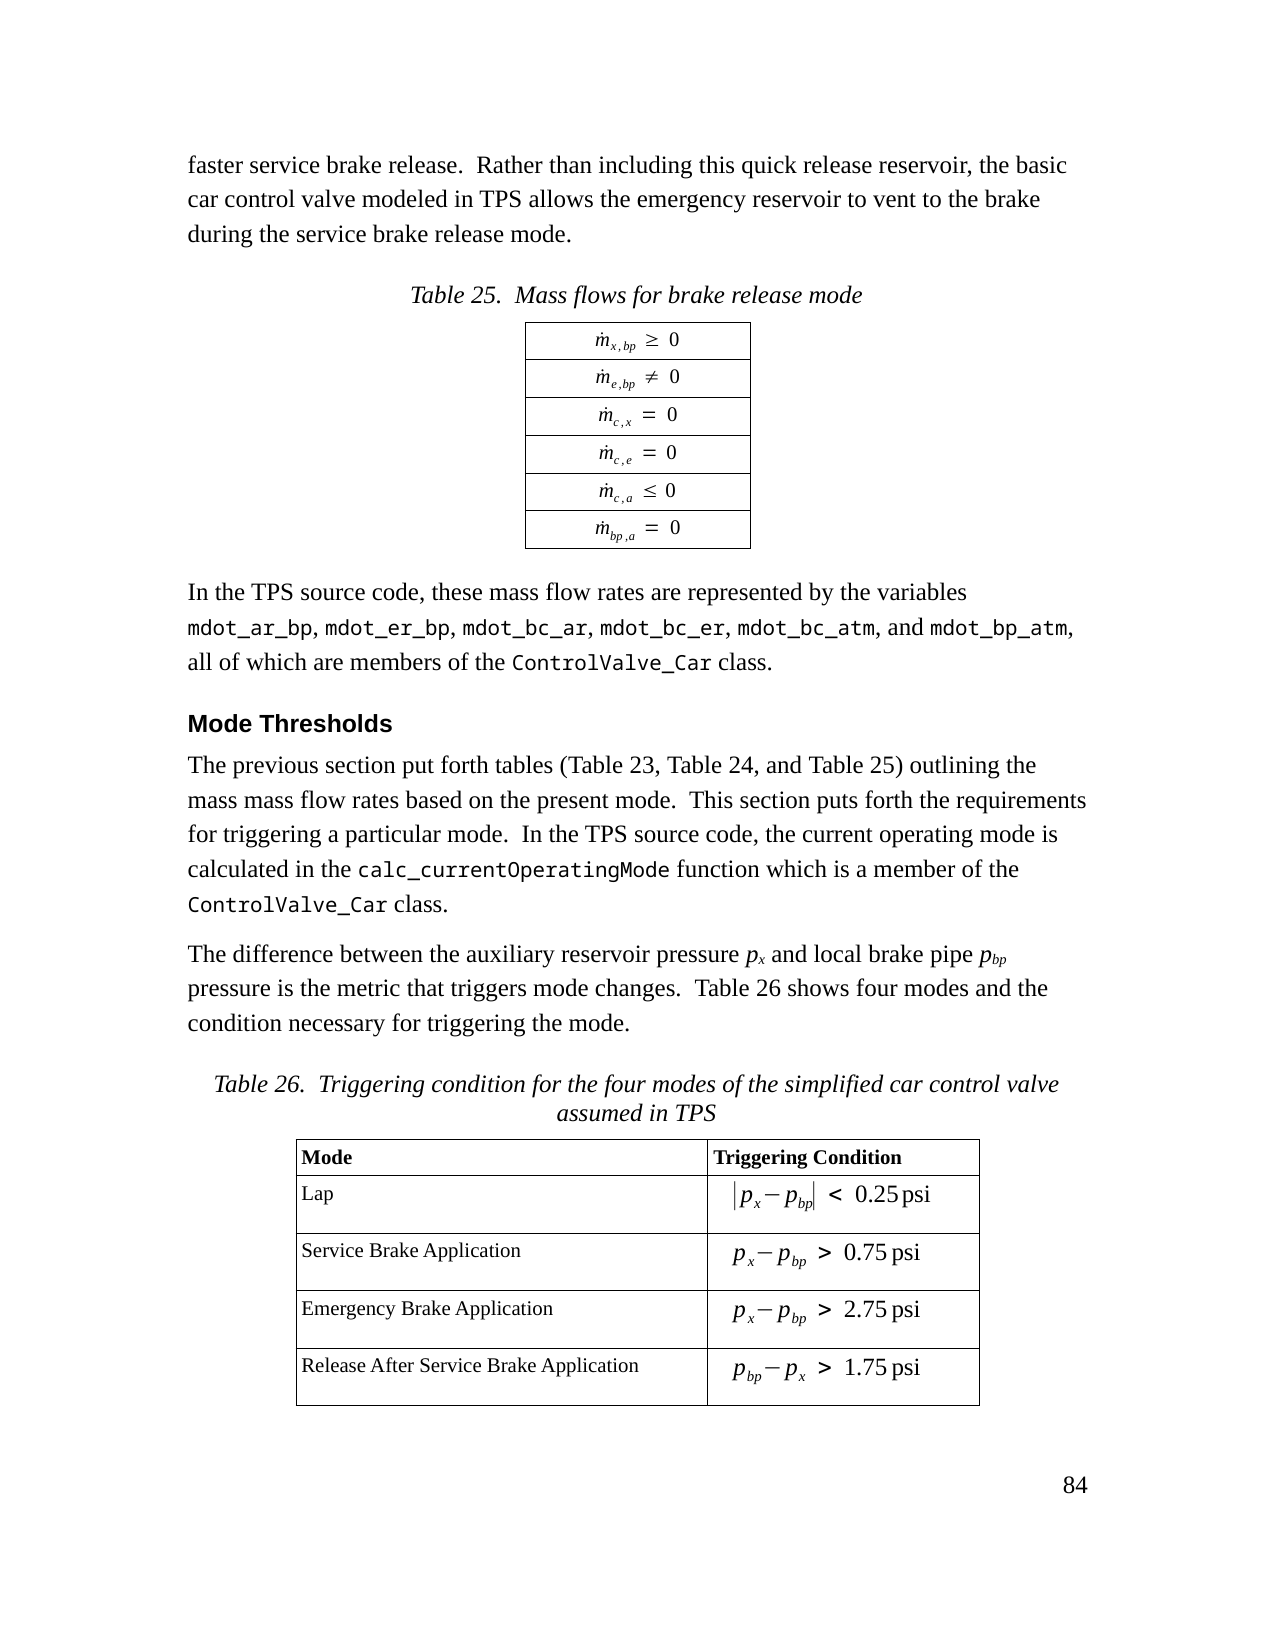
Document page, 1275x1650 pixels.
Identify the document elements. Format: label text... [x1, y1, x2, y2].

table_cell Lap [297, 1176, 707, 1233]
table_header Triggering Condition [708, 1140, 979, 1175]
text Table 26. Triggering condition for the four modes of the simplified car control valve assumed in TPS [187, 1069, 1087, 1127]
table_cell [708, 1234, 979, 1290]
table_header [526, 323, 750, 359]
table_cell [526, 474, 750, 510]
table_cell [708, 1291, 979, 1348]
table_cell [526, 360, 750, 397]
table_cell [526, 511, 750, 548]
text The previous section put forth tables (Table 23, Table 24, and Table 25) outlining the mass mass flow rates based on the present mode. This section puts forth the requirements for triggering a particular mode. In the TPS source code, the current operating mode is calculated in the calc_currentOperatingMode function which is a member of the ControlValve_Car class. [187, 750, 1087, 918]
table_cell [708, 1349, 979, 1405]
text The difference between the auxiliary reservoir pressure px and local brake pipe pbp pressure is the metric that triggers mode changes. Table 26 shows four modes and the condition necessary for triggering the mode. [187, 939, 1087, 1036]
table_cell Release After Service Brake Application [297, 1349, 707, 1405]
table_header Mode [297, 1140, 707, 1175]
text faster service brake release. Rather than including this quick release reservoir, the basic car control valve modeled in TPS allows the emergency reservoir to vent to the brake during the service brake release mode. [187, 150, 1087, 248]
text In the TPS source code, these mass flow rates are represented by the variables mdot_ar_bp, mdot_er_bp, mdot_bc_ar, mdot_bc_er, mdot_bc_atm, and mdot_bp_atm, all of which are members of the ControlValve_Car class. [187, 577, 1087, 676]
table_cell [708, 1176, 979, 1233]
text Table 25. Mass flows for brake release mode [187, 281, 1087, 309]
table_cell [526, 398, 750, 435]
table_cell Emergency Brake Application [297, 1291, 707, 1348]
subtitle Mode Thresholds [187, 709, 1087, 738]
table_cell [526, 436, 750, 473]
table_cell Service Brake Application [297, 1234, 707, 1290]
